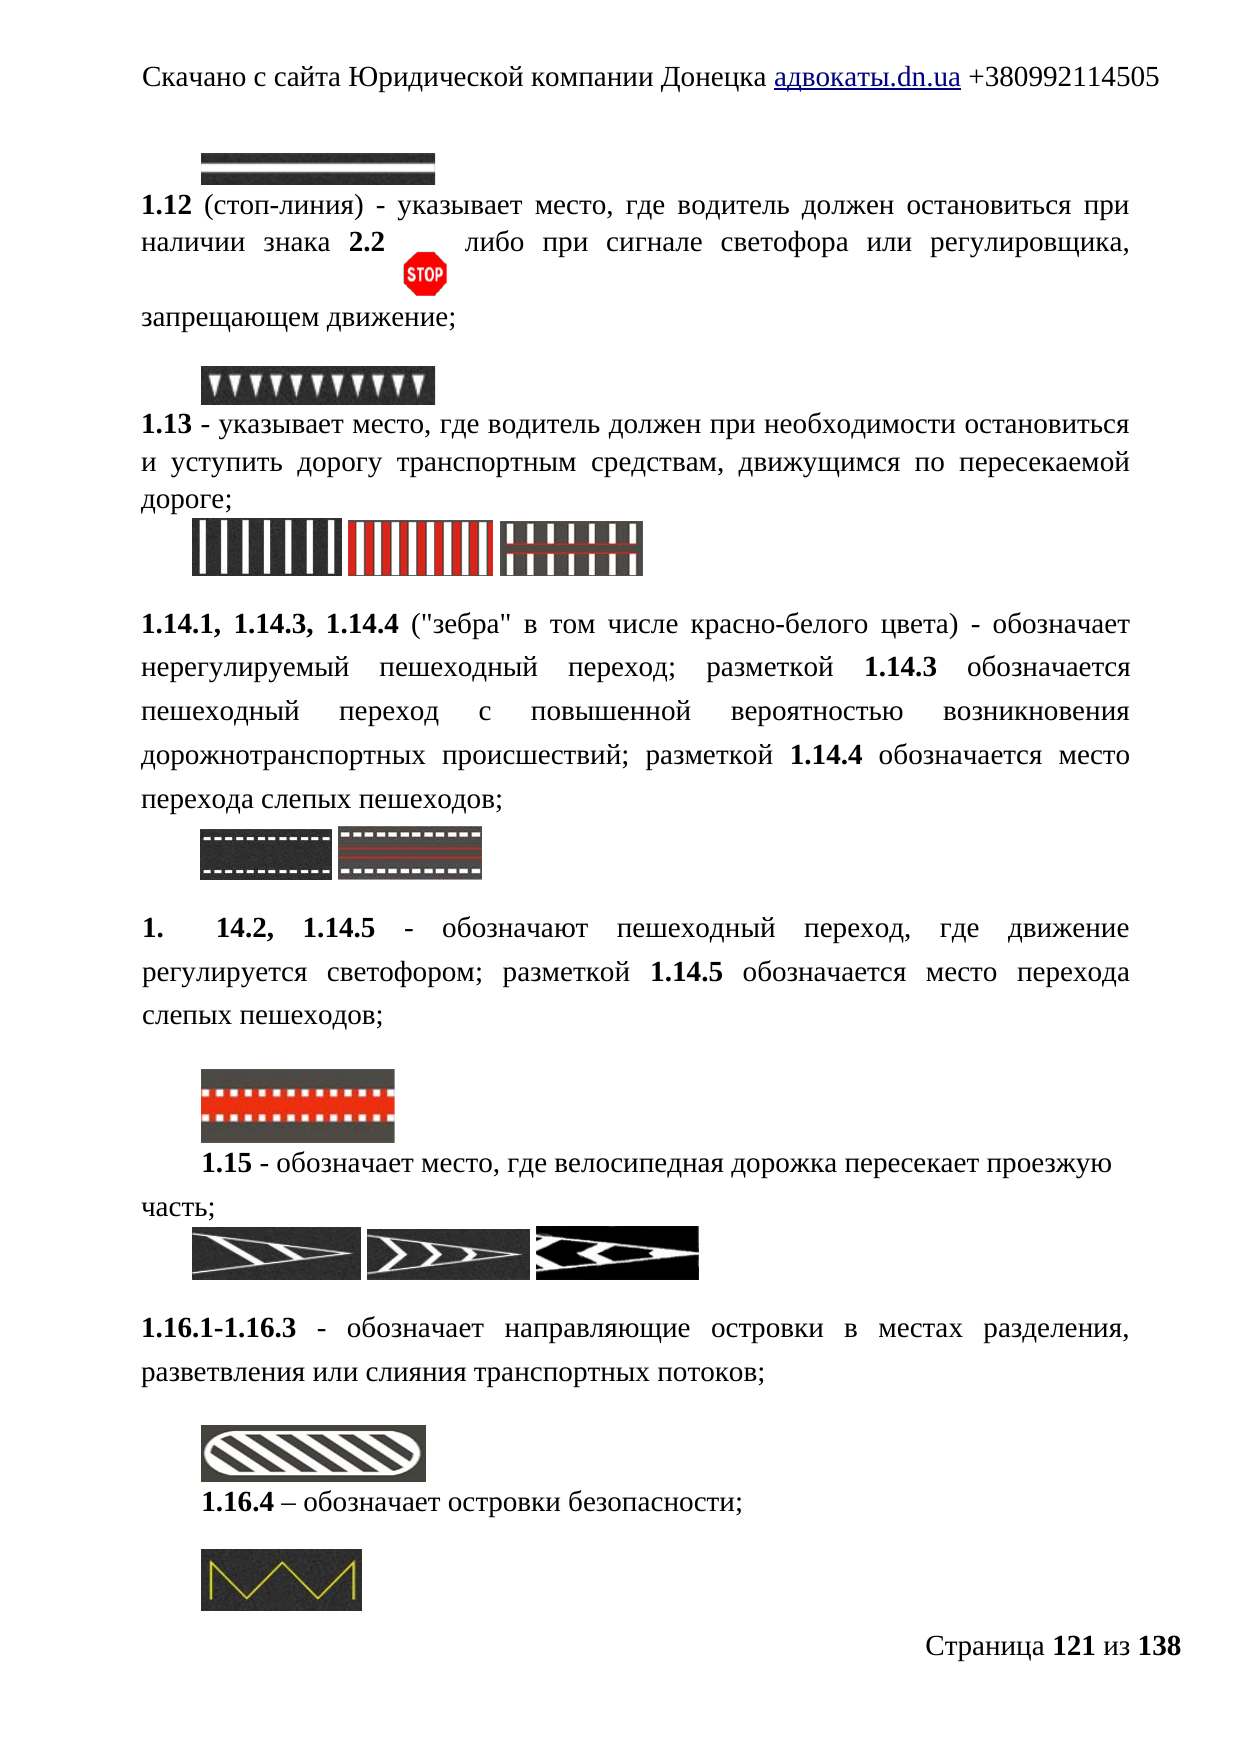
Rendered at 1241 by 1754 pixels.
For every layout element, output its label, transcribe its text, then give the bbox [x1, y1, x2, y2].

text 1.14.1, 1.14.3, 1.14.4 ("зебра" в том числе красно-белого цвета) - обозначает нерегулируемый пешеходный переход; разметкой 1.14.3 обозначается пешеходный переход с повышенной вероятностью возникновения дорожнотранспортных происшествий; разметкой 1.14.4 обозначается место перехода слепых пешеходов; [141, 606, 1130, 815]
text 1.13 - указывает место, где водитель должен при необходимости остановиться и уступить дорогу транспортным средствам, движущимся по пересекаемой дороге; [141, 406, 1130, 514]
text часть; [141, 1189, 1130, 1222]
text 1.16.1-1.16.3 - обозначает направляющие островки в местах разделения, разветвления или слияния транспортных потоков; [141, 1310, 1130, 1388]
text 1.15 - обозначает место, где велосипедная дорожка пересекает проезжую [201, 1145, 1130, 1178]
text 1.16.4 – обозначает островки безопасности; [201, 1484, 1130, 1518]
list 14.2, 1.14.5 - обозначают пешеходный переход, где движение регулируется светофором; разметкой 1.14.5 обозначается место перехода слепых пешеходов; [142, 910, 1130, 1031]
text 1.12 (стоп-линия) - указывает место, где водитель должен остановиться при наличии знака 2.2 либо при сигнале светофора или регулировщика, запрещающем движение; [141, 187, 1130, 332]
